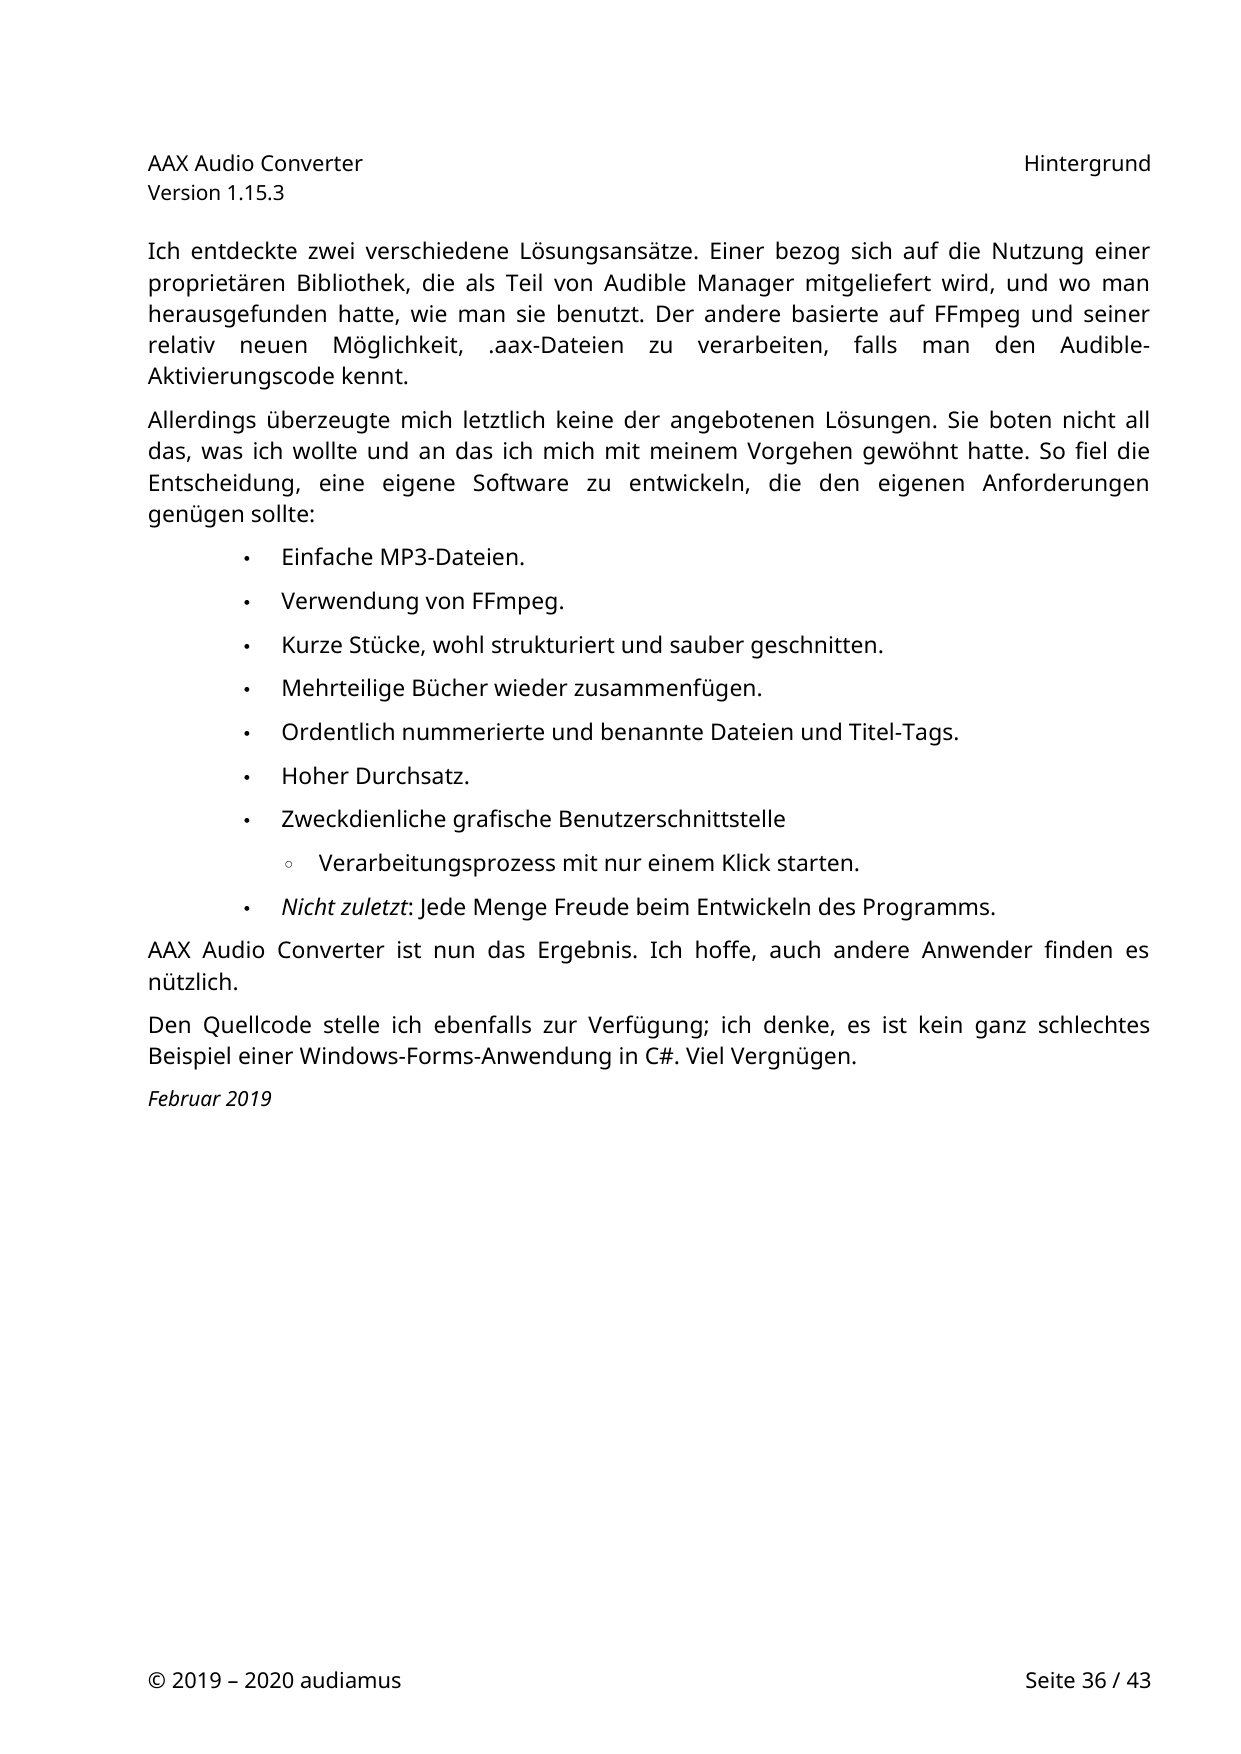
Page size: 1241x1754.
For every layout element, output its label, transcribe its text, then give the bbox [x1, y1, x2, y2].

text Allerdings überzeugte mich letztlich keine der angebotenen Lösungen. Sie boten nicht all das, was ich wollte und an das ich mich mit meinem Vorgehen gewöhnt hatte. So fiel die Entscheidung, eine eigene Software zu entwickeln, die den eigenen Anforderungen genügen sollte: [148, 404, 1152, 529]
text Den Quellcode stelle ich ebenfalls zur Verfügung; ich denke, es ist kein ganz schlechtes Beispiel einer Windows-Forms-Anwendung in C#. Viel Vergnügen. [148, 1009, 1152, 1072]
text Ich entdeckte zwei verschiedene Lösungsansätze. Einer bezog sich auf die Nutzung einer proprietären Bibliothek, die als Teil von Audible Manager mitgeliefert wird, und wo man herausgefunden hatte, wie man sie benutzt. Der andere basierte auf FFmpeg und seiner relativ neuen Möglichkeit, .aax-Dateien zu verarbeiten, falls man den Audible-Aktivierungscode kennt. [148, 235, 1152, 392]
list Mehrteilige Bücher wieder zusammenfügen. [244, 672, 1152, 703]
text Februar 2019 [148, 1084, 1152, 1112]
text AAX Audio Converter ist nun das Ergebnis. Ich hoffe, auch andere Anwender finden es nützlich. [148, 934, 1152, 997]
list Ordentlich nummerierte und benannte Dateien und Titel-Tags. [244, 716, 1152, 747]
list Kurze Stücke, wohl strukturiert und sauber geschnitten. [244, 629, 1152, 660]
list Verarbeitungsprozess mit nur einem Klick starten. [281, 847, 1152, 878]
list Nicht zuletzt: Jede Menge Freude beim Entwickeln des Programms. [244, 891, 1152, 922]
list Hoher Durchsatz. [244, 759, 1152, 791]
list Einfache MP3-Dateien. [244, 541, 1152, 573]
list Zweckdienliche grafische Benutzerschnittstelle [244, 803, 1152, 834]
list Verwendung von FFmpeg. [244, 585, 1152, 616]
